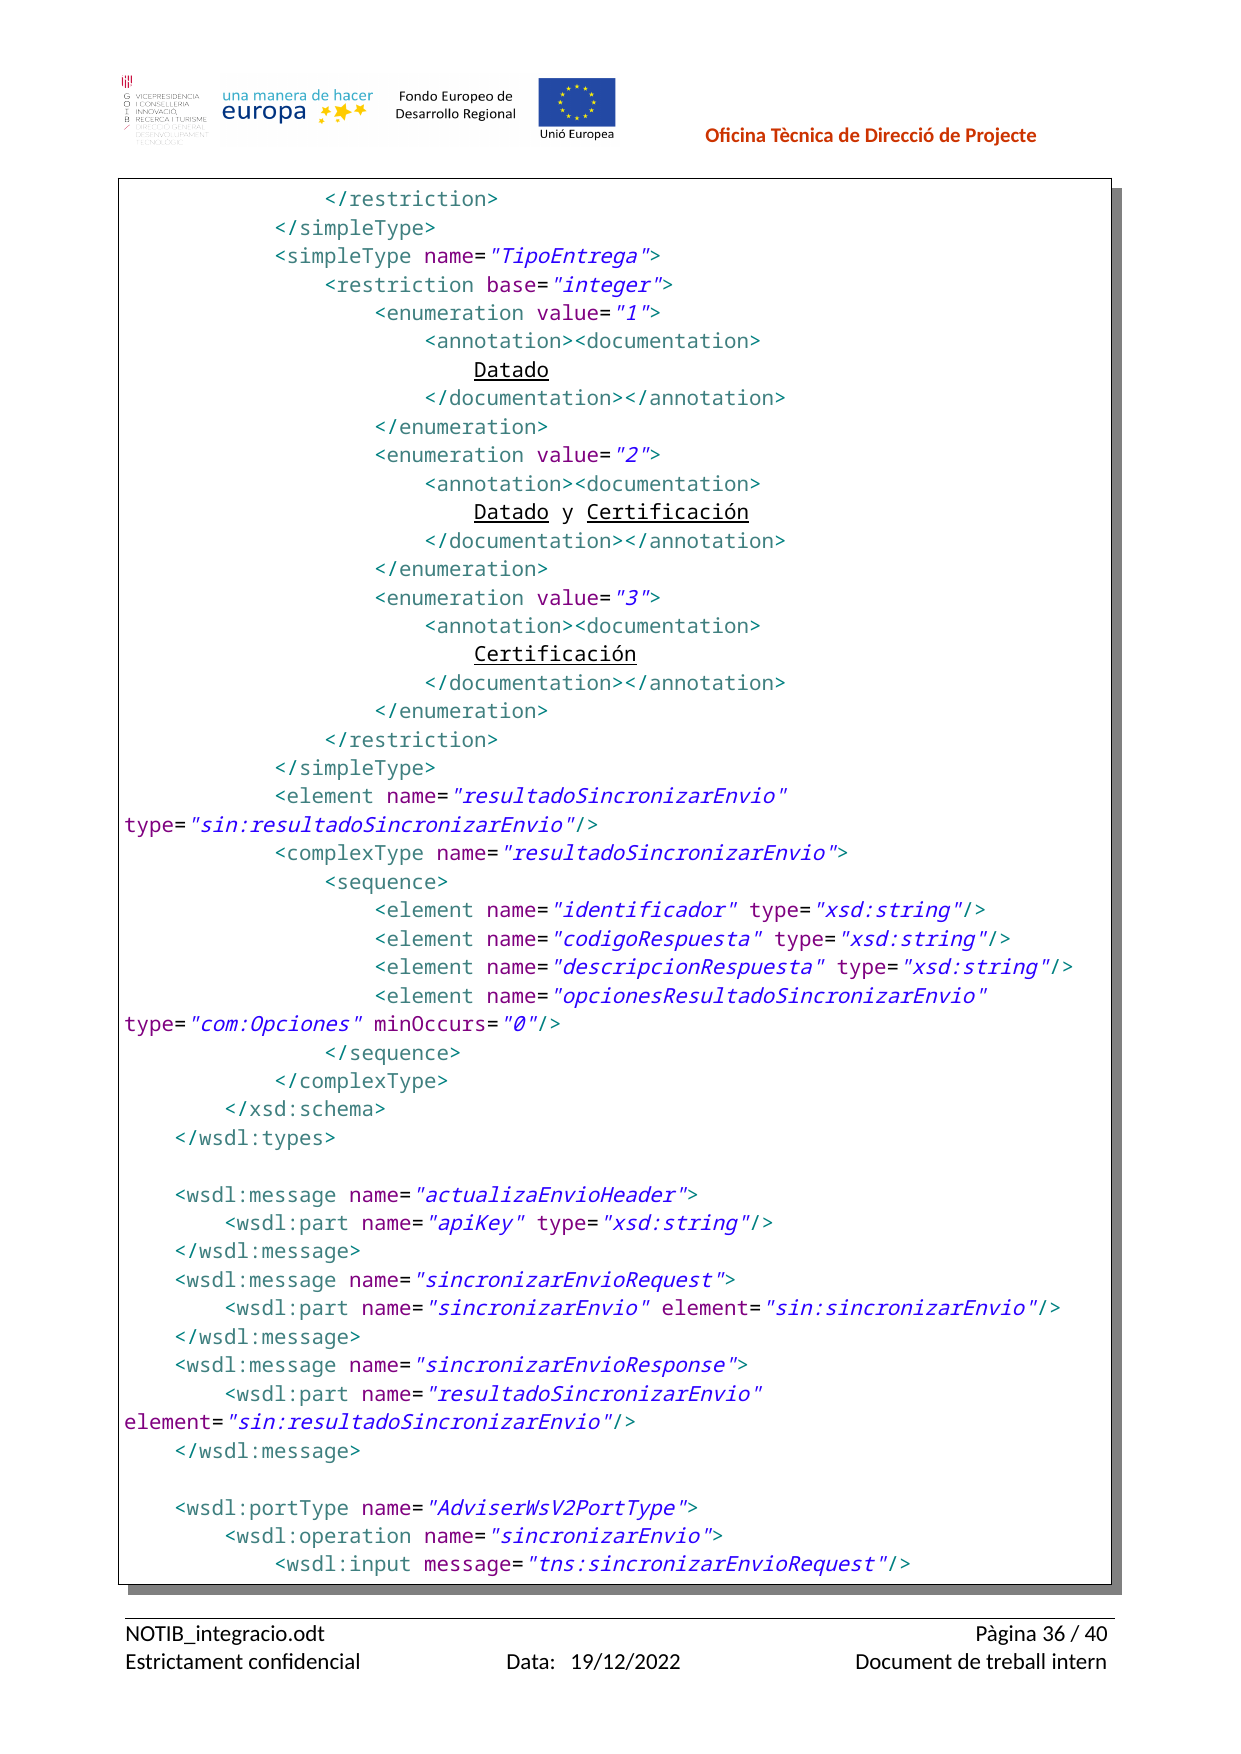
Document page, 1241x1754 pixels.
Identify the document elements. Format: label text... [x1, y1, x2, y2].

picture [219, 73, 621, 147]
table_header </restriction> </simpleType> <simpleType name="TipoEntrega"> <restriction base="integer"> <enumeration value="1"> <annotation><documentation> Datado </documentation></annotation> </enumeration> <enumeration value="2"> <annotation><documentation> Datado y Certificación </documentation></annotation> </enumeration> <enumeration value="3"> <annotation><documentation> Certificación </documentation></annotation> </enumeration> </restriction> </simpleType> <element name="resultadoSincronizarEnvio" type="sin:resultadoSincronizarEnvio"/> <complexType name="resultadoSincronizarEnvio"> <sequence> <element name="identificador" type="xsd:string"/> <element name="codigoRespuesta" type="xsd:string"/> <element name="descripcionRespuesta" type="xsd:string"/> <element name="opcionesResultadoSincronizarEnvio" type="com:Opciones" minOccurs="0"/> </sequence> </complexType> </xsd:schema> </wsdl:types> <wsdl:message name="actualizaEnvioHeader"> <wsdl:part name="apiKey" type="xsd:string"/> </wsdl:message> <wsdl:message name="sincronizarEnvioRequest"> <wsdl:part name="sincronizarEnvio" element="sin:sincronizarEnvio"/> </wsdl:message> <wsdl:message name="sincronizarEnvioResponse"> <wsdl:part name="resultadoSincronizarEnvio" element="sin:resultadoSincronizarEnvio"/> </wsdl:message> <wsdl:portType name="AdviserWsV2PortType"> <wsdl:operation name="sincronizarEnvio"> <wsdl:input message="tns:sincronizarEnvioRequest"/> [119, 179, 1111, 1584]
picture [118, 73, 213, 147]
